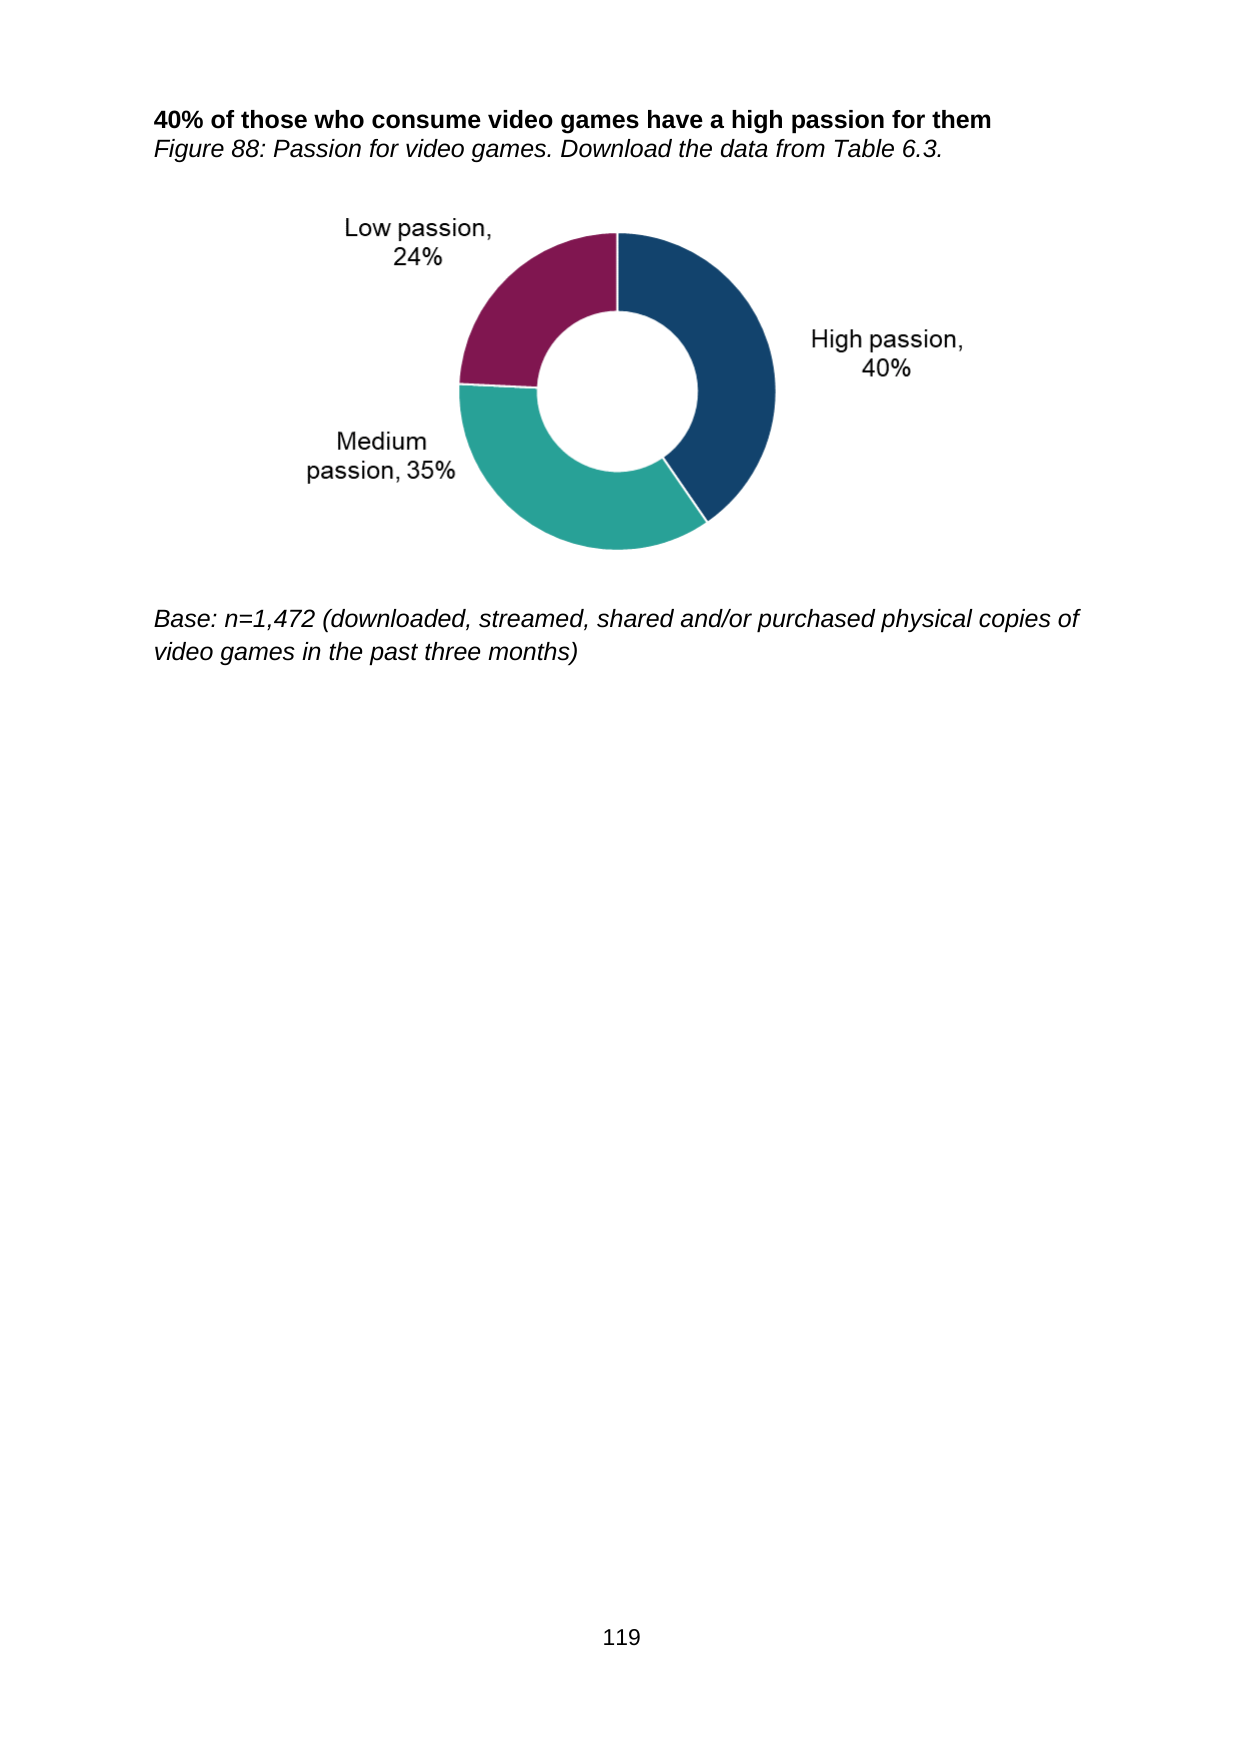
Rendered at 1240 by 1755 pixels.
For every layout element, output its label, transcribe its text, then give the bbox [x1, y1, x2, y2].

subtitle 40% of those who consume video games have a high passion for them [153, 106, 1089, 134]
text Base: n=1,472 (downloaded, streamed, shared and/or purchased physical copies of video games in the past three months) [153, 604, 1089, 666]
text Figure 88: Passion for video games. Download the data from Table 6.3. [153, 134, 1089, 163]
